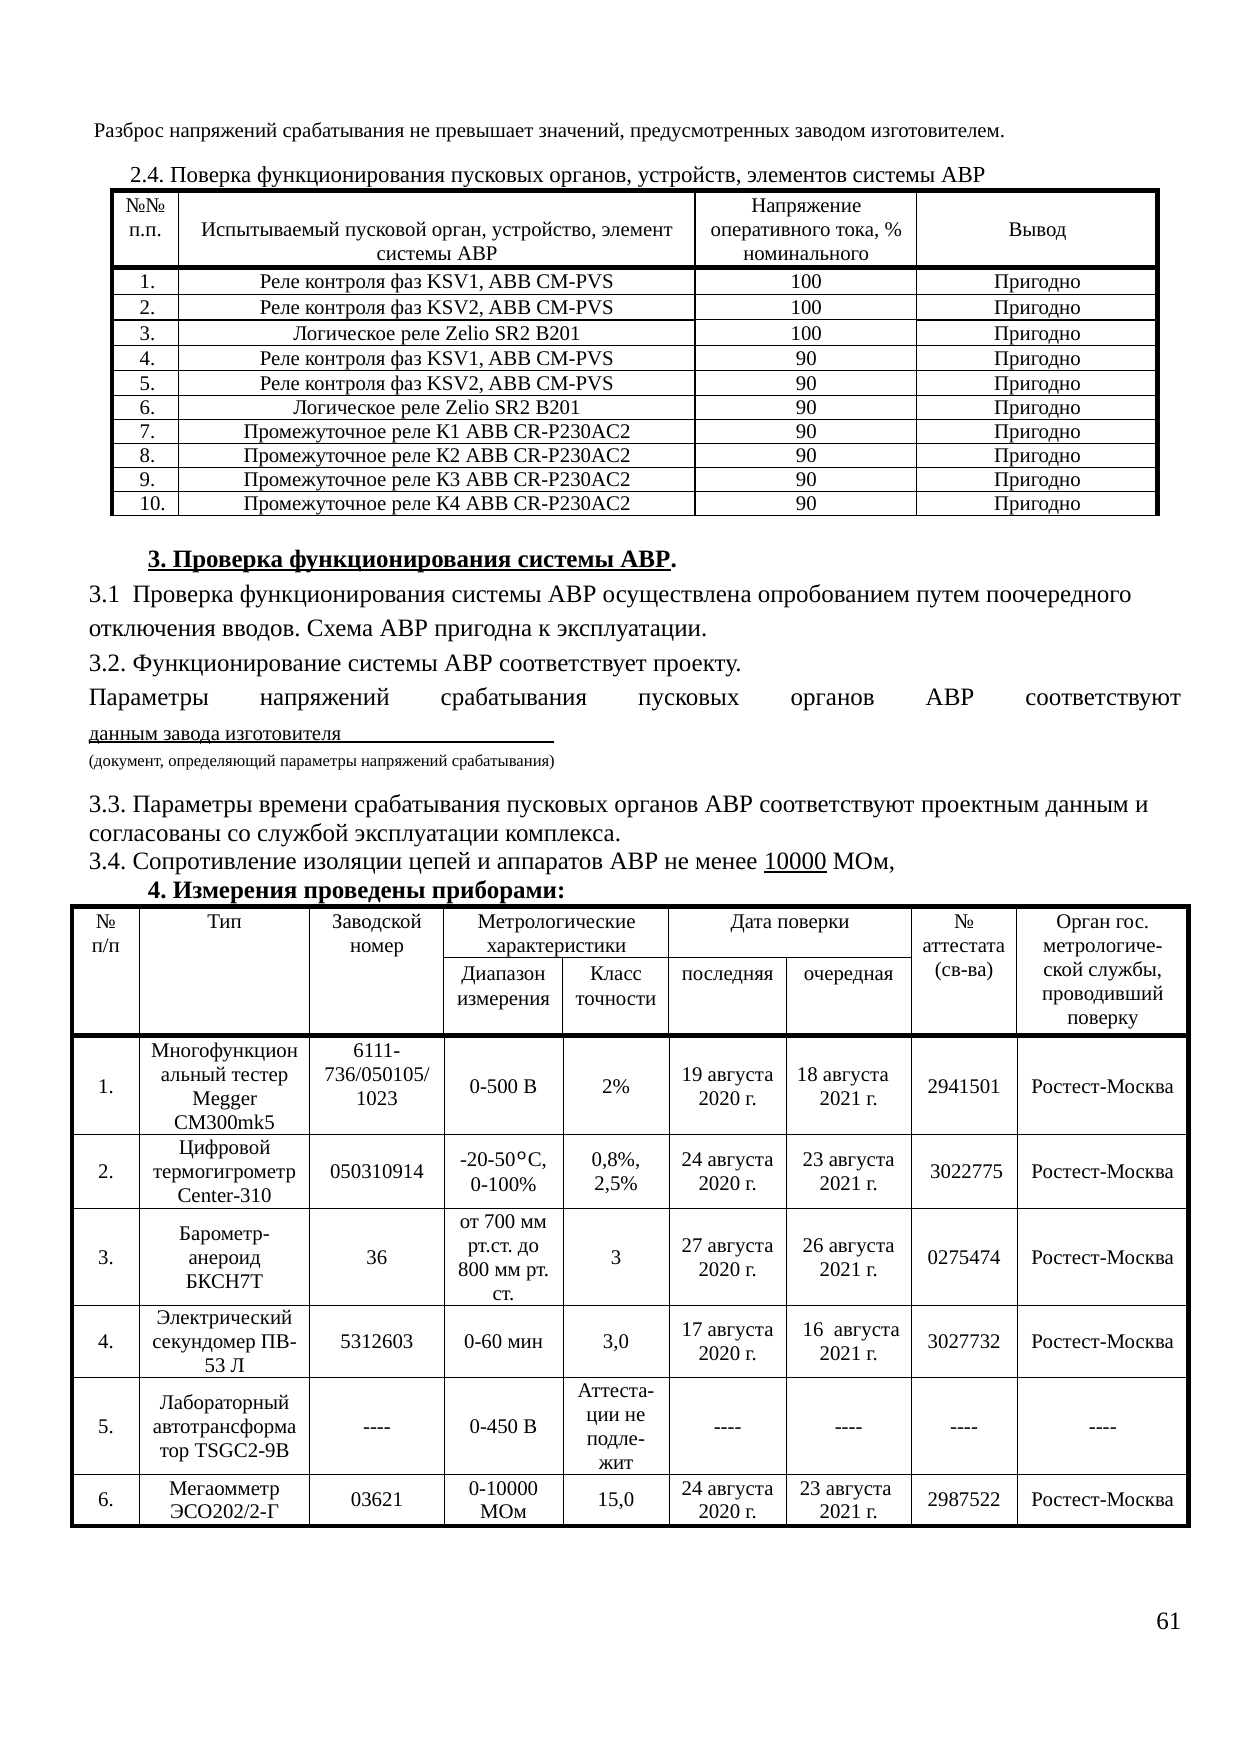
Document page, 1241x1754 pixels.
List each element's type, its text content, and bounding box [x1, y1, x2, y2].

table_cell Многофункциональный тестер Megger CM300mk5 [140, 1038, 309, 1134]
table_cell 2941501 [912, 1038, 1017, 1134]
table_cell [114, 295, 178, 319]
table_cell Пригодно [917, 371, 1155, 394]
table_header № п/п [74, 909, 139, 1033]
table_cell Ростест-Москва [1018, 1038, 1186, 1134]
table_cell ---- [787, 1378, 911, 1474]
table_cell Промежуточное реле К1 ABB CR-P230AC2 [179, 420, 694, 443]
table_cell Ростест-Москва [1018, 1306, 1186, 1377]
table_cell 3027732 [912, 1306, 1017, 1377]
table_cell [114, 444, 178, 467]
table_cell Пригодно [917, 468, 1155, 491]
text 2.4. Поверка функционирования пусковых органов, устройств, элементов системы АВР [88, 162, 1181, 188]
table_cell 90 [696, 371, 916, 394]
table_header №№ п.п. [114, 193, 178, 265]
table_cell Цифровой термогигрометр Center-310 [140, 1135, 309, 1207]
table_cell Логическое реле Zelio SR2 B201 [179, 396, 694, 419]
table_cell Промежуточное реле К2 ABB CR-P230AC2 [179, 444, 694, 467]
table_header Орган гос. метрологиче-ской службы, проводивший поверку [1017, 909, 1186, 1033]
table_cell 23 августа 2021 г. [787, 1475, 911, 1523]
table_header Дата поверки [669, 909, 911, 957]
table_cell 90 [696, 468, 916, 491]
table_cell 2. [74, 1135, 139, 1207]
text Разброс напряжений срабатывания не превышает значений, предусмотренных заводом изготовителем. [88, 118, 1181, 142]
table_cell Пригодно [917, 295, 1155, 319]
table_cell 6111-736/050105/1023 [310, 1038, 444, 1134]
table_cell 050310914 [310, 1135, 444, 1207]
table_cell 0-60 мин [445, 1306, 563, 1377]
text 3.4. Сопротивление изоляции цепей и аппаратов АВР не менее 10000 МОм, [88, 846, 1181, 875]
table_cell 16 августа 2021 г. [787, 1306, 911, 1377]
table_cell Мегаомметр ЭСО202/2-Г [140, 1475, 309, 1523]
table_cell 4. [74, 1306, 139, 1377]
table_cell 5312603 [310, 1306, 444, 1377]
table_cell 3. [74, 1209, 139, 1305]
table_cell [114, 468, 178, 491]
table_cell 5. [74, 1378, 139, 1474]
table_cell Логическое реле Zelio SR2 B201 [179, 321, 694, 345]
text Параметры напряжений срабатывания пусковых органов АВР соответствуют данным завода изготовителя [88, 682, 1181, 745]
table_cell 26 августа 2021 г. [787, 1209, 911, 1305]
table_header Испытываемый пусковой орган, устройство, элемент системы АВР [179, 193, 694, 265]
table_cell Ростест-Москва [1018, 1209, 1186, 1305]
table_cell 18 августа 2021 г. [787, 1038, 911, 1134]
table_cell 90 [696, 420, 916, 443]
table_header Напряжение оперативного тока, % номинального [696, 193, 916, 265]
table_cell Пригодно [917, 270, 1155, 293]
table_header № аттестата (св-ва) [912, 909, 1016, 1033]
table_cell 100 [696, 320, 916, 345]
table_header Тип [140, 909, 309, 1033]
text (документ, определяющий параметры напряжений срабатывания) [88, 751, 1181, 770]
table_cell 0,8%, 2,5% [564, 1135, 669, 1207]
table_cell 3,0 [564, 1306, 669, 1377]
table_cell 90 [696, 346, 916, 370]
list 3. Проверка функционирования системы АВР. [118, 544, 1181, 573]
table_cell 2% [564, 1038, 669, 1134]
table_cell Ростест-Москва [1018, 1475, 1186, 1523]
table_cell Пригодно [917, 492, 1155, 515]
list 4. Измерения проведены приборами: [118, 875, 1181, 904]
table_cell Пригодно [917, 396, 1155, 419]
table_header Метрологические характеристики [444, 909, 668, 957]
table_cell Промежуточное реле К4 ABB CR-P230AC2 [179, 492, 694, 515]
table_cell Лабораторный автотрансформатор TSGC2-9B [140, 1378, 309, 1474]
table_cell Барометр-анероид БКСН7Т [140, 1209, 309, 1305]
table_cell 15,0 [564, 1475, 669, 1523]
table_cell Реле контроля фаз KSV2, ABB CM-PVS [179, 295, 694, 319]
text 3.1 Проверка функционирования системы АВР осуществлена опробованием путем поочередного отключения вводов. Схема АВР пригодна к эксплуатации. [88, 579, 1181, 642]
table_cell 6. [74, 1475, 139, 1523]
table_cell от 700 мм рт.ст. до 800 мм рт. ст. [445, 1209, 563, 1305]
table_header Вывод [917, 193, 1155, 265]
table_cell последняя [669, 958, 786, 1033]
table_cell 2987522 [912, 1475, 1017, 1523]
table_cell 90 [696, 396, 916, 419]
table_cell 1. [74, 1038, 139, 1134]
table_cell Аттеста-ции не подле- жит [564, 1378, 669, 1474]
table_cell 100 [696, 295, 916, 319]
table_cell 19 августа 2020 г. [670, 1038, 786, 1134]
table_header Заводской номер [310, 909, 443, 1033]
table_cell 03621 [310, 1475, 444, 1523]
table_cell [114, 321, 178, 345]
table_cell 17 августа 2020 г. [670, 1306, 786, 1377]
table_cell 100 [696, 270, 916, 293]
table_cell 90 [696, 492, 916, 515]
table_cell 23 августа 2021 г. [787, 1135, 911, 1207]
table_cell Реле контроля фаз KSV2, ABB CM-PVS [179, 371, 694, 394]
table_cell 36 [310, 1209, 444, 1305]
table_cell [114, 371, 178, 394]
table_cell Диапазон измерения [444, 958, 562, 1033]
table_cell Промежуточное реле К3 ABB CR-P230AC2 [179, 468, 694, 491]
table_cell 27 августа 2020 г. [670, 1209, 786, 1305]
table_cell Пригодно [917, 444, 1155, 467]
table_cell ---- [912, 1378, 1017, 1474]
table_cell 0-10000 МОм [445, 1475, 563, 1523]
text 3.3. Параметры времени срабатывания пусковых органов АВР соответствуют проектным данным и согласованы со службой эксплуатации комплекса. [88, 789, 1181, 846]
table_cell -20-50ºС, 0-100% [445, 1135, 563, 1207]
table_cell [114, 270, 178, 293]
table_cell 3 [564, 1209, 669, 1305]
table_cell очередная [787, 958, 911, 1033]
table_cell Реле контроля фаз KSV1, ABB CM-PVS [179, 346, 694, 370]
text 3.2. Функционирование системы АВР соответствует проекту. [88, 648, 1181, 676]
table_cell Пригодно [917, 420, 1155, 443]
table_cell Электрический секундомер ПВ- 53 Л [140, 1306, 309, 1377]
table_cell Ростест-Москва [1018, 1135, 1186, 1207]
table_cell Пригодно [917, 346, 1155, 370]
table_cell [114, 420, 178, 443]
table_cell Реле контроля фаз KSV1, ABB CM-PVS [179, 270, 694, 293]
table_cell [114, 346, 178, 370]
table_cell ---- [310, 1378, 444, 1474]
table_cell [114, 396, 178, 419]
table_cell 0-500 В [445, 1038, 563, 1134]
table_cell 3022775 [912, 1135, 1017, 1207]
table_cell 24 августа 2020 г. [670, 1475, 786, 1523]
table_cell 0-450 В [445, 1378, 563, 1474]
table_cell ---- [1018, 1378, 1186, 1474]
table_cell ---- [670, 1378, 786, 1474]
table_cell 24 августа 2020 г. [670, 1135, 786, 1207]
table_cell 0275474 [912, 1209, 1017, 1305]
table_cell Пригодно [917, 321, 1155, 345]
table_cell [114, 492, 178, 515]
table_cell Класс точности [563, 958, 668, 1033]
table_cell 90 [696, 444, 916, 467]
